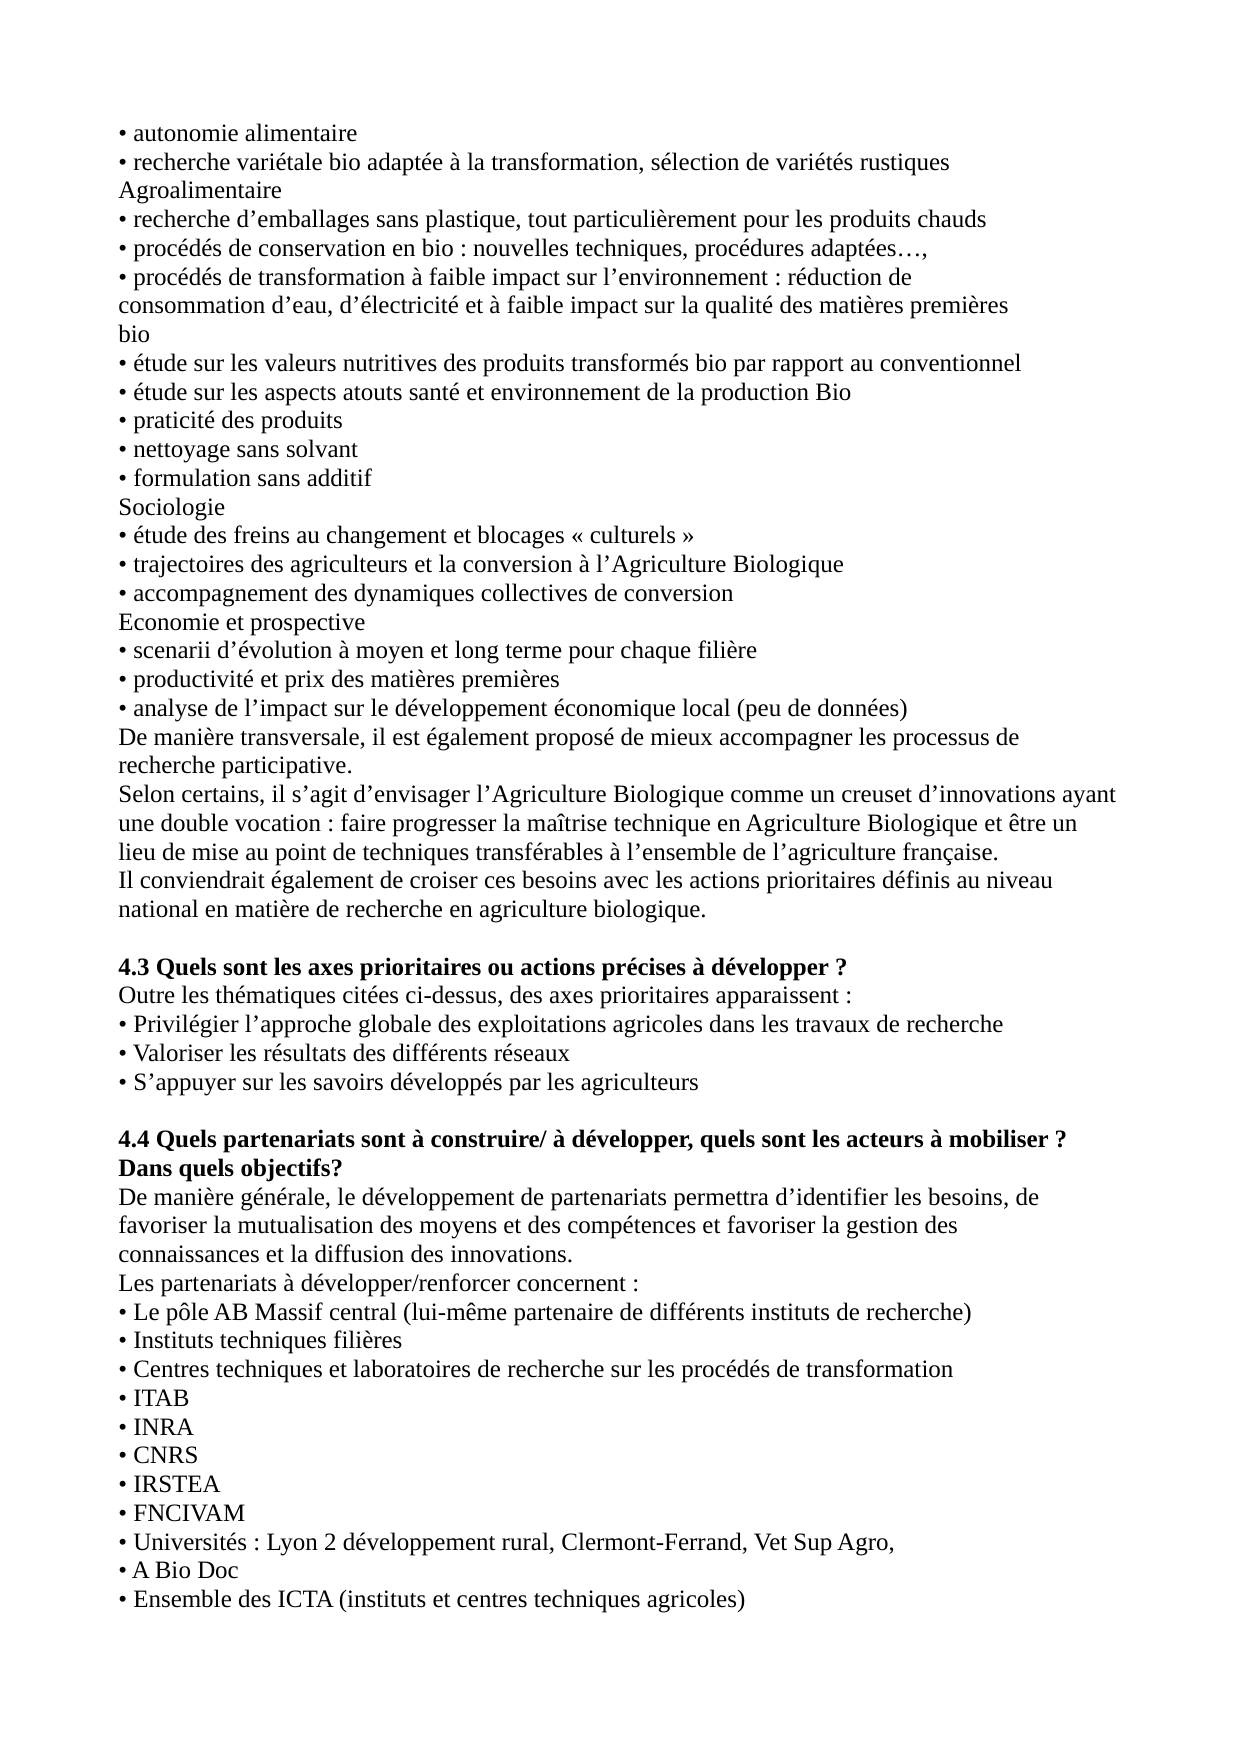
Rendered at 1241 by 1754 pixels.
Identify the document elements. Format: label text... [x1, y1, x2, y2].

text Outre les thématiques citées ci-dessus, des axes prioritaires apparaissent : [118, 981, 1122, 1009]
text recherche participative. [118, 751, 1122, 779]
text national en matière de recherche en agriculture biologique. [118, 894, 1122, 923]
text • Valoriser les résultats des différents réseaux [118, 1038, 1122, 1067]
text 4.3 Quels sont les axes prioritaires ou actions précises à développer ? [118, 952, 1122, 981]
text • autonomie alimentaire [118, 118, 1122, 147]
text • recherche variétale bio adaptée à la transformation, sélection de variétés rustiques [118, 147, 1122, 176]
text • praticité des produits [118, 406, 1122, 434]
text une double vocation : faire progresser la maîtrise technique en Agriculture Biologique et être un [118, 808, 1122, 837]
text • Centres techniques et laboratoires de recherche sur les procédés de transformation • ITAB [118, 1354, 1122, 1412]
text • Le pôle AB Massif central (lui-même partenaire de différents instituts de recherche) [118, 1297, 1122, 1326]
text • S’appuyer sur les savoirs développés par les agriculteurs [118, 1067, 1122, 1096]
text Sociologie [118, 492, 1122, 521]
text De manière transversale, il est également proposé de mieux accompagner les processus de [118, 722, 1122, 751]
text • accompagnement des dynamiques collectives de conversion [118, 578, 1122, 607]
text connaissances et la diffusion des innovations. [118, 1239, 1122, 1268]
text consommation d’eau, d’électricité et à faible impact sur la qualité des matières premières [118, 291, 1122, 319]
text lieu de mise au point de techniques transférables à l’ensemble de l’agriculture française. [118, 837, 1122, 866]
text Agroalimentaire [118, 176, 1122, 204]
text • formulation sans additif [118, 463, 1122, 492]
text • INRA [118, 1412, 1122, 1441]
text • FNCIVAM [118, 1498, 1122, 1527]
text bio [118, 319, 1122, 348]
text Selon certains, il s’agit d’envisager l’Agriculture Biologique comme un creuset d’innovations ayant [118, 779, 1122, 808]
text • recherche d’emballages sans plastique, tout particulièrement pour les produits chauds [118, 204, 1122, 233]
text • procédés de transformation à faible impact sur l’environnement : réduction de [118, 262, 1122, 291]
text • nettoyage sans solvant [118, 434, 1122, 463]
text 4.4 Quels partenariats sont à construire/ à développer, quels sont les acteurs à mobiliser ? Dans quels objectifs? [118, 1124, 1122, 1182]
text Les partenariats à développer/renforcer concernent : [118, 1268, 1122, 1297]
text • Instituts techniques filières [118, 1326, 1122, 1354]
text De manière générale, le développement de partenariats permettra d’identifier les besoins, de [118, 1182, 1122, 1211]
text • Universités : Lyon 2 développement rural, Clermont-Ferrand, Vet Sup Agro, [118, 1527, 1122, 1556]
text • Ensemble des ICTA (instituts et centres techniques agricoles) [118, 1584, 1122, 1613]
text • IRSTEA [118, 1469, 1122, 1498]
text • analyse de l’impact sur le développement économique local (peu de données) [118, 693, 1122, 722]
text • CNRS [118, 1441, 1122, 1469]
text • Privilégier l’approche globale des exploitations agricoles dans les travaux de recherche [118, 1009, 1122, 1038]
text • étude sur les aspects atouts santé et environnement de la production Bio [118, 377, 1122, 406]
text • étude sur les valeurs nutritives des produits transformés bio par rapport au conventionnel [118, 348, 1122, 377]
text • productivité et prix des matières premières [118, 664, 1122, 693]
text • trajectoires des agriculteurs et la conversion à l’Agriculture Biologique [118, 549, 1122, 578]
text favoriser la mutualisation des moyens et des compétences et favoriser la gestion des [118, 1211, 1122, 1239]
text • A Bio Doc [118, 1556, 1122, 1584]
text • étude des freins au changement et blocages « culturels » [118, 521, 1122, 549]
text • procédés de conservation en bio : nouvelles techniques, procédures adaptées…, [118, 233, 1122, 262]
text Il conviendrait également de croiser ces besoins avec les actions prioritaires définis au niveau [118, 866, 1122, 894]
text • scenarii d’évolution à moyen et long terme pour chaque filière [118, 636, 1122, 664]
text Economie et prospective [118, 607, 1122, 636]
